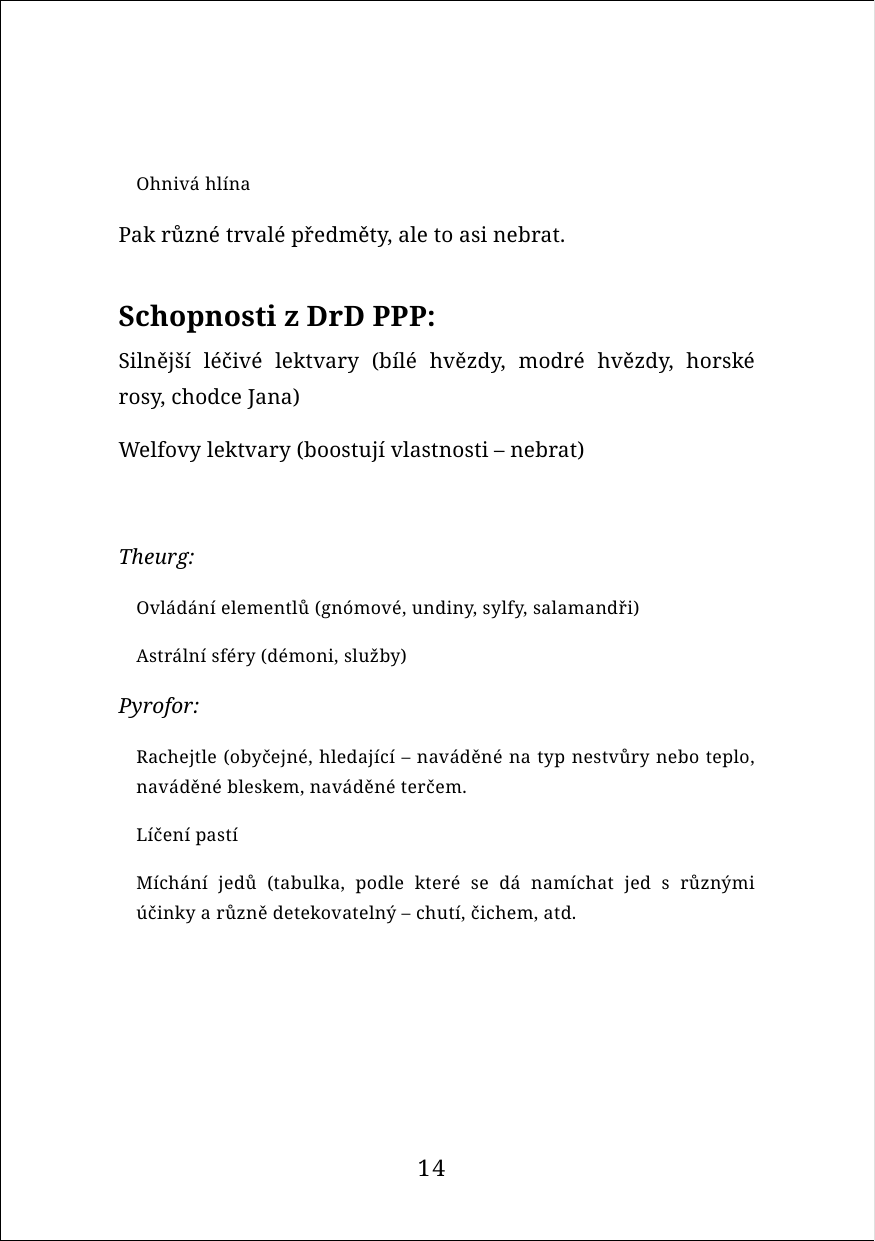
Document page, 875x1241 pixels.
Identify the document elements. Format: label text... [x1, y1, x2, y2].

text Welfovy lektvary (boostují vlastnosti – nebrat) [118, 435, 756, 464]
text Ohnivá hlína [136, 172, 756, 196]
text Astrální sféry (démoni, služby) [136, 643, 756, 667]
subtitle Schopnosti z DrD PPP: [118, 297, 756, 335]
text Silnější léčivé lektvary (bílé hvězdy, modré hvězdy, horské rosy, chodce Jana) [118, 347, 756, 411]
text Ovládání elementlů (gnómové, undiny, sylfy, salamandři) [136, 595, 756, 619]
text Líčení pastí [136, 822, 756, 846]
text Rachejtle (obyčejné, hledající – naváděné na typ nestvůry nebo teplo, naváděné bleskem, naváděné terčem. [136, 744, 756, 798]
text Pak různé trvalé předměty, ale to asi nebrat. [118, 220, 756, 248]
text Pyrofor: [118, 691, 756, 719]
text Theurg: [118, 542, 756, 570]
text Míchání jedů (tabulka, podle které se dá namíchat jed s různými účinky a různě detekovatelný – chutí, čichem, atd. [136, 870, 756, 924]
